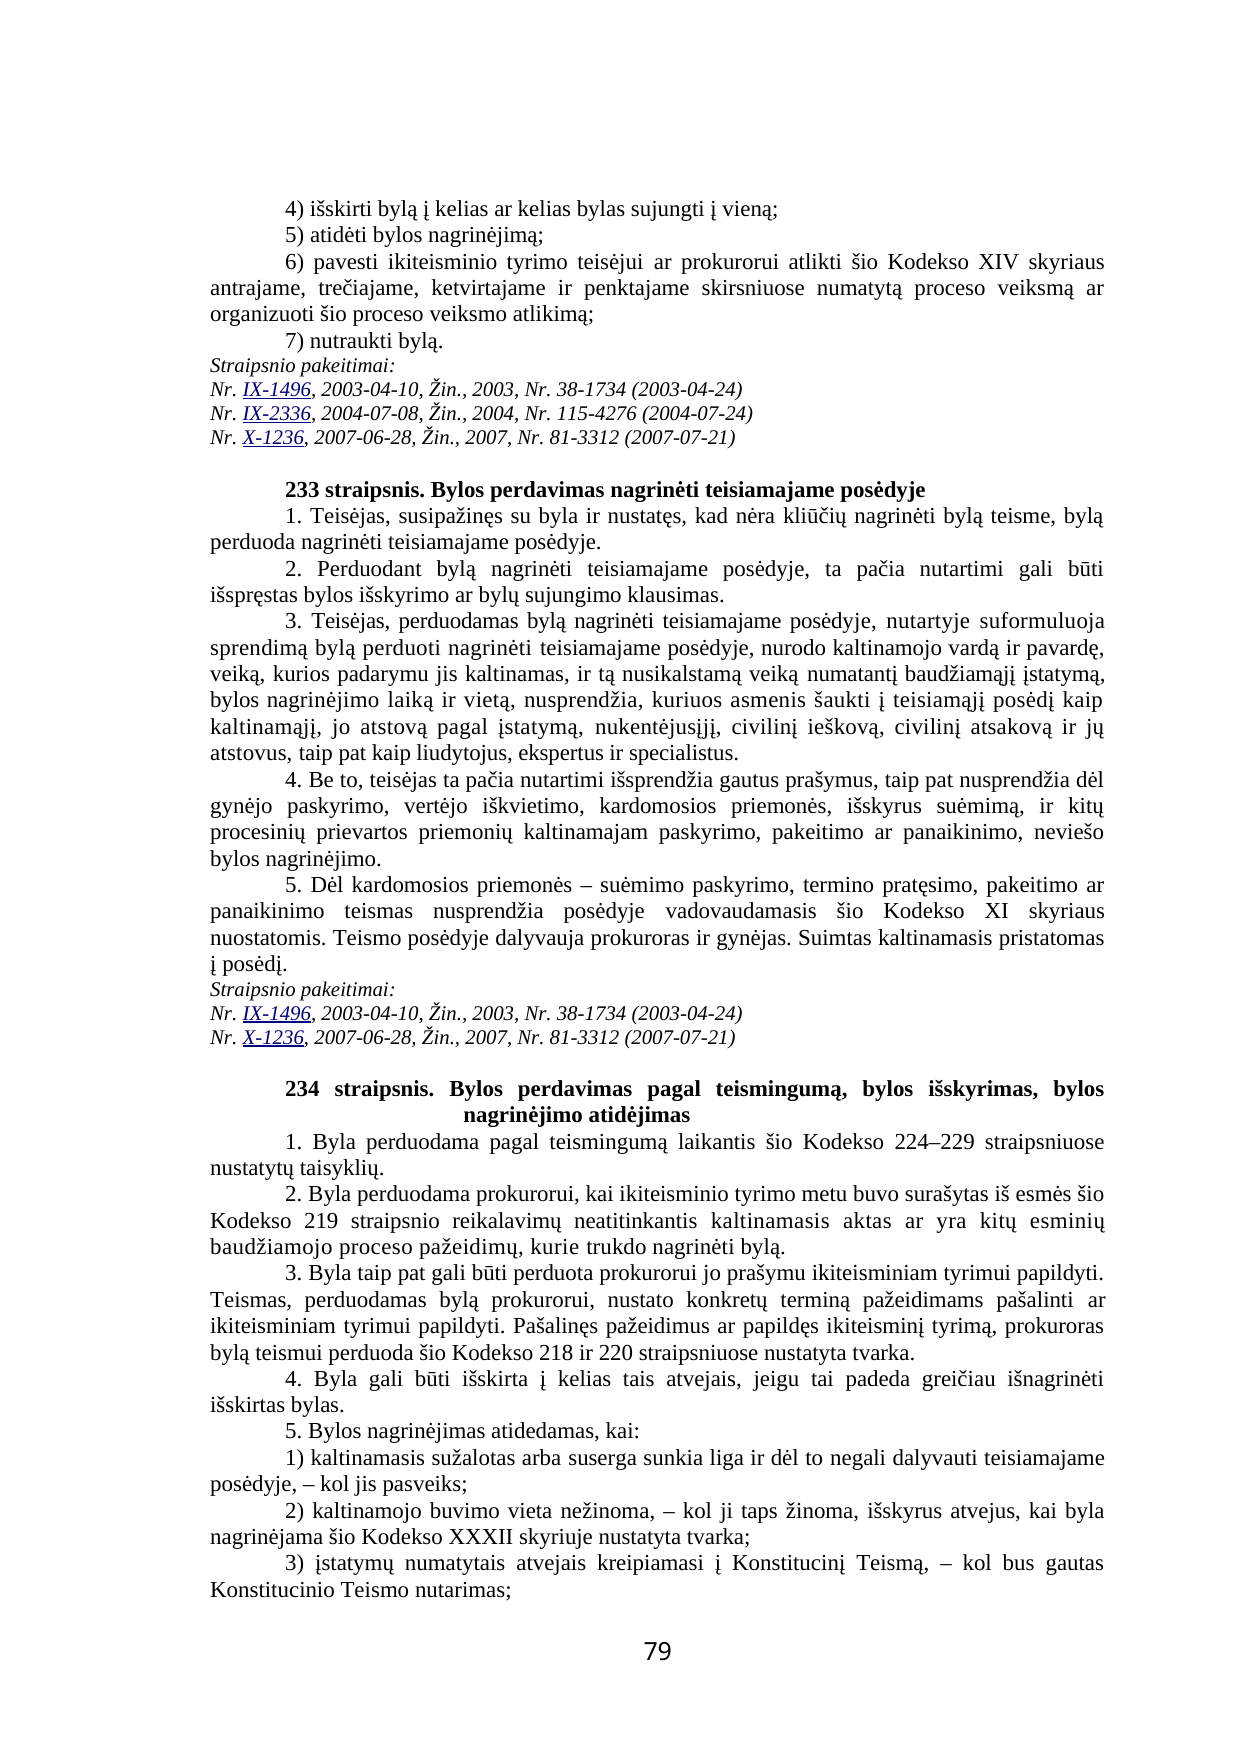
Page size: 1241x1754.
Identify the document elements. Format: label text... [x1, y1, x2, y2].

text 6) pavesti ikiteisminio tyrimo teisėjui ar prokurorui atlikti šio Kodekso XIV skyriaus antrajame, trečiajame, ketvirtajame ir penktajame skirsniuose numatytą proceso veiksmą ar organizuoti šio proceso veiksmo atlikimą; [210, 248, 1106, 327]
text 4. Byla gali būti išskirta į kelias tais atvejais, jeigu tai padeda greičiau išnagrinėti išskirtas bylas. [210, 1365, 1106, 1418]
text 3) įstatymų numatytais atvejais kreipiamasi į Konstitucinį Teismą, – kol bus gautas Konstitucinio Teismo nutarimas; [210, 1549, 1106, 1602]
text Nr. IX-2336, 2004-07-08, Žin., 2004, Nr. 115-4276 (2004-07-24) [210, 401, 1106, 425]
text 233 straipsnis. Bylos perdavimas nagrinėti teisiamajame posėdyje [210, 476, 1106, 502]
text Nr. X-1236, 2007-06-28, Žin., 2007, Nr. 81-3312 (2007-07-21) [210, 1024, 1106, 1049]
text Straipsnio pakeitimai: [210, 353, 1106, 377]
text 3. Teisėjas, perduodamas bylą nagrinėti teisiamajame posėdyje, nutartyje suformuluoja sprendimą bylą perduoti nagrinėti teisiamajame posėdyje, nurodo kaltinamojo vardą ir pavardę, veiką, kurios padarymu jis kaltinamas, ir tą nusikalstamą veiką numatantį baudžiamąjį įstatymą, bylos nagrinėjimo laiką ir vietą, nusprendžia, kuriuos asmenis šaukti į teisiamąjį posėdį kaip kaltinamąjį, jo atstovą pagal įstatymą, nukentėjusįjį, civilinį ieškovą, civilinį atsakovą ir jų atstovus, taip pat kaip liudytojus, ekspertus ir specialistus. [210, 607, 1106, 766]
text Nr. IX-1496, 2003-04-10, Žin., 2003, Nr. 38-1734 (2003-04-24) [210, 1001, 1106, 1024]
text 1. Byla perduodama pagal teismingumą laikantis šio Kodekso 224–229 straipsniuose nustatytų taisyklių. [210, 1128, 1106, 1180]
text 7) nutraukti bylą. [210, 327, 1106, 353]
text 2. Perduodant bylą nagrinėti teisiamajame posėdyje, ta pačia nutartimi gali būti išspręstas bylos išskyrimo ar bylų sujungimo klausimas. [210, 555, 1106, 607]
text 1. Teisėjas, susipažinęs su byla ir nustatęs, kad nėra kliūčių nagrinėti bylą teisme, bylą perduoda nagrinėti teisiamajame posėdyje. [210, 502, 1106, 555]
text Nr. X-1236, 2007-06-28, Žin., 2007, Nr. 81-3312 (2007-07-21) [210, 425, 1106, 449]
text Straipsnio pakeitimai: [210, 976, 1106, 1001]
text Nr. IX-1496, 2003-04-10, Žin., 2003, Nr. 38-1734 (2003-04-24) [210, 377, 1106, 401]
text 5) atidėti bylos nagrinėjimą; [210, 221, 1106, 248]
text 5. Bylos nagrinėjimas atidedamas, kai: [210, 1418, 1106, 1444]
text 4. Be to, teisėjas ta pačia nutartimi išsprendžia gautus prašymus, taip pat nusprendžia dėl gynėjo paskyrimo, vertėjo iškvietimo, kardomosios priemonės, išskyrus suėmimą, ir kitų procesinių prievartos priemonių kaltinamajam paskyrimo, pakeitimo ar panaikinimo, neviešo bylos nagrinėjimo. [210, 766, 1106, 871]
text 2. Byla perduodama prokurorui, kai ikiteisminio tyrimo metu buvo surašytas iš esmės šio Kodekso 219 straipsnio reikalavimų neatitinkantis kaltinamasis aktas ar yra kitų esminių baudžiamojo proceso pažeidimų, kurie trukdo nagrinėti bylą. [210, 1180, 1106, 1259]
text 4) išskirti bylą į kelias ar kelias bylas sujungti į vieną; [210, 195, 1106, 221]
text 2) kaltinamojo buvimo vieta nežinoma, – kol ji taps žinoma, išskyrus atvejus, kai byla nagrinėjama šio Kodekso XXXII skyriuje nustatyta tvarka; [210, 1497, 1106, 1549]
text 1) kaltinamasis sužalotas arba suserga sunkia liga ir dėl to negali dalyvauti teisiamajame posėdyje, – kol jis pasveiks; [210, 1444, 1106, 1497]
text 3. Byla taip pat gali būti perduota prokurorui jo prašymu ikiteisminiam tyrimui papildyti. Teismas, perduodamas bylą prokurorui, nustato konkretų terminą pažeidimams pašalinti ar ikiteisminiam tyrimui papildyti. Pašalinęs pažeidimus ar papildęs ikiteisminį tyrimą, prokuroras bylą teismui perduoda šio Kodekso 218 ir 220 straipsniuose nustatyta tvarka. [210, 1259, 1106, 1365]
text 5. Dėl kardomosios priemonės – suėmimo paskyrimo, termino pratęsimo, pakeitimo ar panaikinimo teismas nusprendžia posėdyje vadovaudamasis šio Kodekso XI skyriaus nuostatomis. Teismo posėdyje dalyvauja prokuroras ir gynėjas. Suimtas kaltinamasis pristatomas į posėdį. [210, 871, 1106, 976]
text 234 straipsnis. Bylos perdavimas pagal teismingumą, bylos išskyrimas, bylos nagrinėjimo atidėjimas [285, 1075, 1106, 1128]
